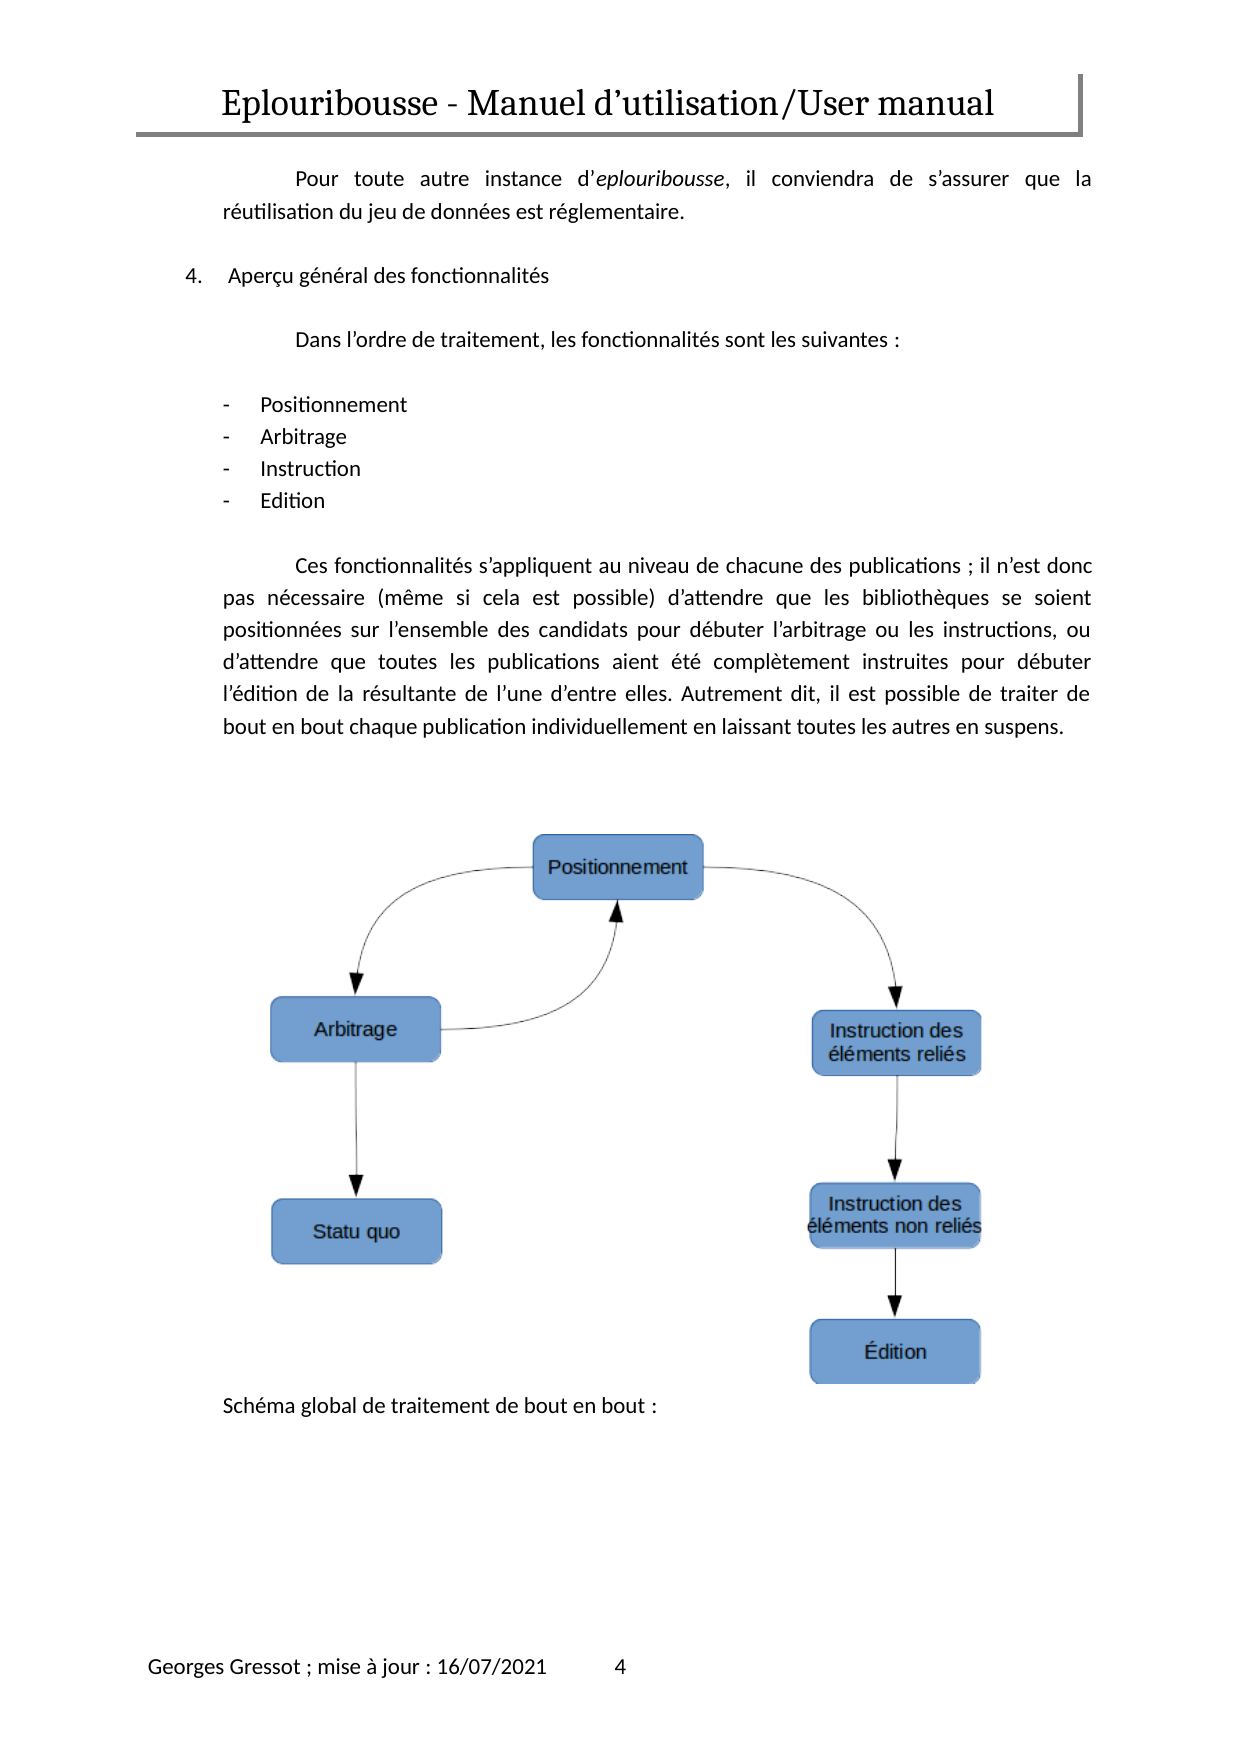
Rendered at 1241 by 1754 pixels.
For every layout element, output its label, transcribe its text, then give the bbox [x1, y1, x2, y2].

list Instruction [223, 454, 1093, 482]
list Pour toute autre instance d’eplouribousse, il conviendra de s’assurer que la réutilisation du jeu de données est réglementaire. [223, 164, 1093, 225]
list Positionnement [223, 390, 1093, 418]
picture [270, 834, 982, 1384]
list Aperçu général des fonctionnalités [185, 261, 1093, 289]
list Schéma global de traitement de bout en bout : [223, 808, 1093, 1419]
list Arbitrage [223, 422, 1093, 450]
list Ces fonctionnalités s’appliquent au niveau de chacune des publications ; il n’est donc pas nécessaire (même si cela est possible) d’attendre que les bibliothèques se soient positionnées sur l’ensemble des candidats pour débuter l’arbitrage ou les instructions, ou d’attendre que toutes les publications aient été complètement instruites pour débuter l’édition de la résultante de l’une d’entre elles. Autrement dit, il est possible de traiter de bout en bout chaque publication individuellement en laissant toutes les autres en suspens. [223, 551, 1093, 740]
list Edition [223, 486, 1093, 514]
list Dans l’ordre de traitement, les fonctionnalités sont les suivantes : [223, 326, 1093, 353]
